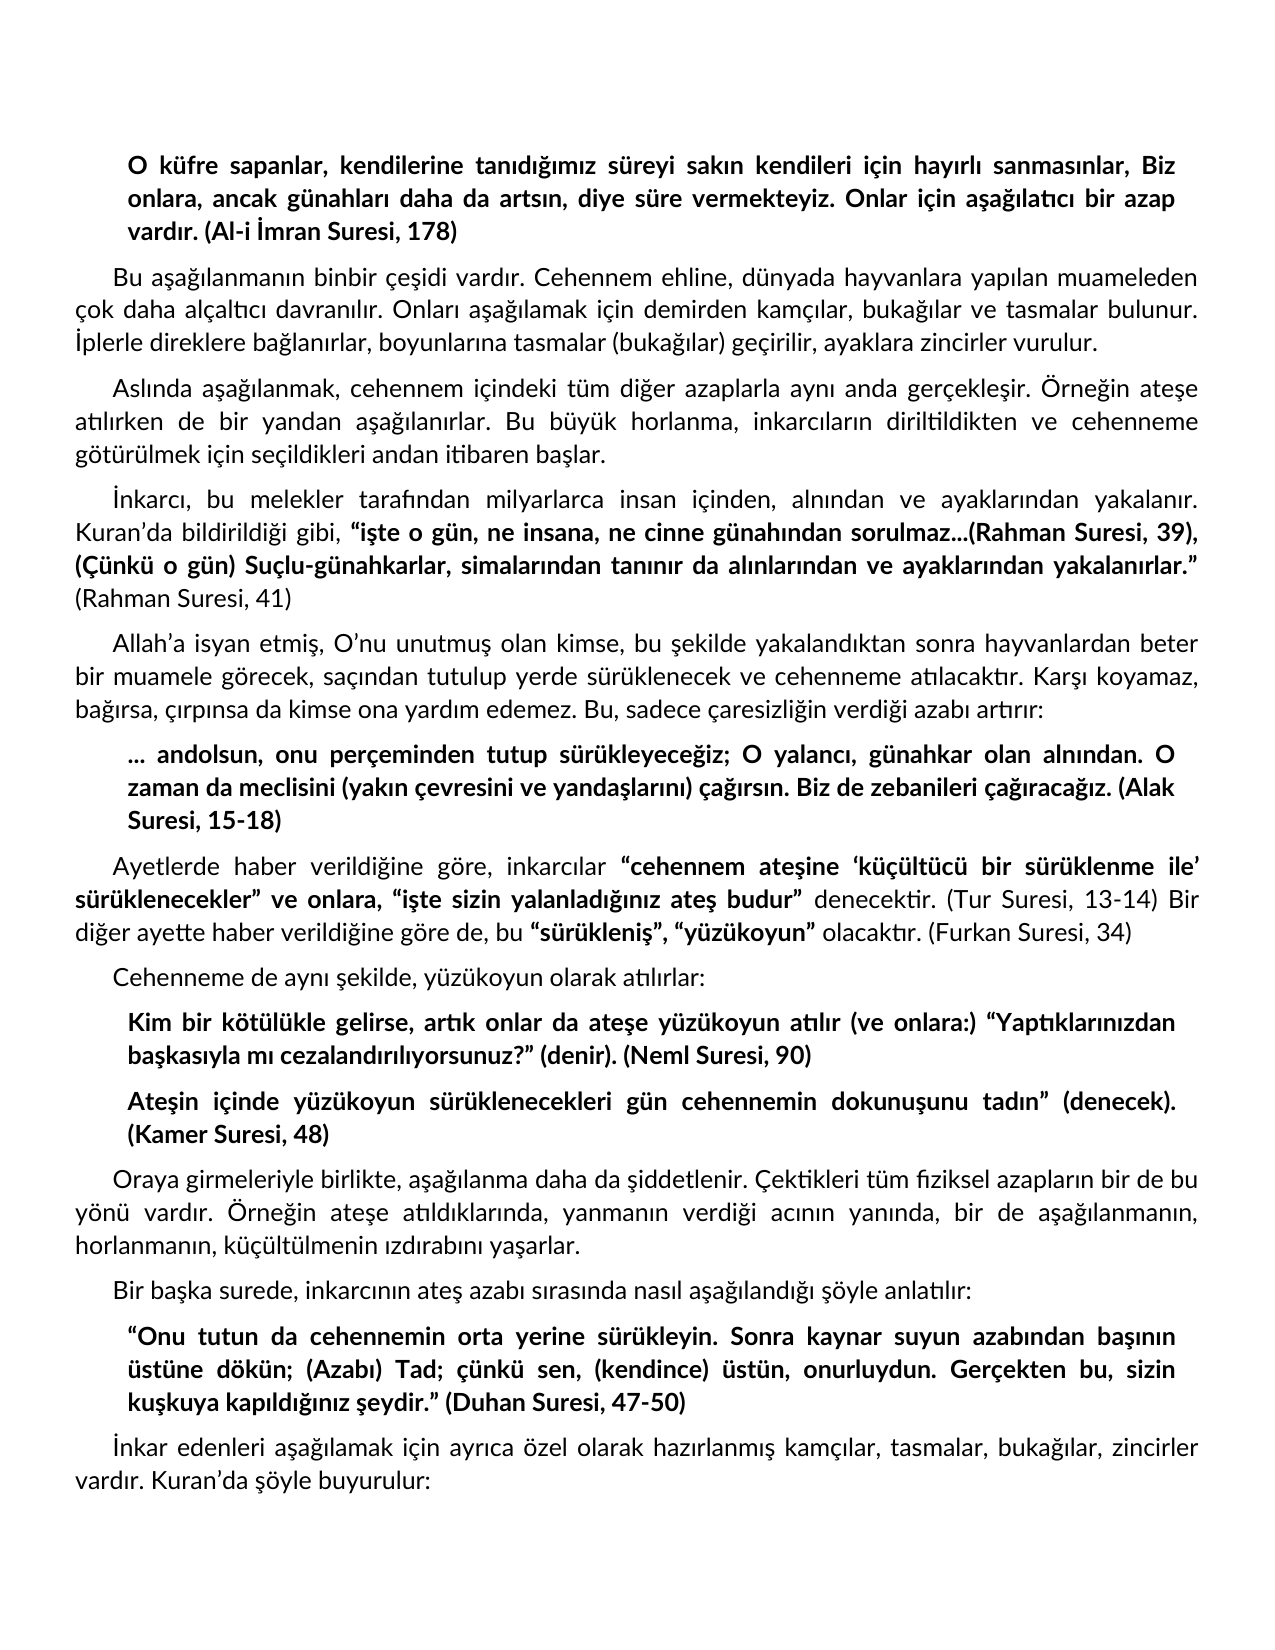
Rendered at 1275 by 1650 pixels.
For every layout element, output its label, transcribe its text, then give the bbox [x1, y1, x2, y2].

text Bir başka surede, inkarcının ateş azabı sırasında nasıl aşağılandığı şöyle anlatılır: [75, 1275, 1200, 1305]
text Ayetlerde haber verildiğine göre, inkarcılar “cehennem ateşine ‘küçültücü bir sürüklenme ile’ sürüklenecekler” ve onlara, “işte sizin yalanladığınız ateş budur” denecektir. (Tur Suresi, 13-14) Bir diğer ayette haber verildiğine göre de, bu “sürükleniş”, “yüzükoyun” olacaktır. (Furkan Suresi, 34) [75, 850, 1200, 946]
text İnkar edenleri aşağılamak için ayrıca özel olarak hazırlanmış kamçılar, tasmalar, bukağılar, zincirler vardır. Kuran’da şöyle buyurulur: [75, 1432, 1200, 1494]
text Bu aşağılanmanın binbir çeşidi vardır. Cehennem ehline, dünyada hayvanlara yapılan muameleden çok daha alçaltıcı davranılır. Onları aşağılamak için demirden kamçılar, bukağılar ve tasmalar bulunur. İplerle direklere bağlanırlar, boyunlarına tasmalar (bukağılar) geçirilir, ayaklara zincirler vurulur. [75, 261, 1200, 357]
text Oraya girmeleriyle birlikte, aşağılanma daha da şiddetlenir. Çektikleri tüm fiziksel azapların bir de bu yönü vardır. Örneğin ateşe atıldıklarında, yanmanın verdiği acının yanında, bir de aşağılanmanın, horlanmanın, küçültülmenin ızdırabını yaşarlar. [75, 1164, 1200, 1259]
text Cehenneme de aynı şekilde, yüzükoyun olarak atılırlar: [75, 962, 1200, 992]
text ... andolsun, onu perçeminden tutup sürükleyeceğiz; O yalancı, günahkar olan alnından. O zaman da meclisini (yakın çevresini ve yandaşlarını) çağırsın. Biz de zebanileri çağıracağız. (Alak Suresi, 15-18) [127, 739, 1177, 835]
text Aslında aşağılanmak, cehennem içindeki tüm diğer azaplarla aynı anda gerçekleşir. Örneğin ateşe atılırken de bir yandan aşağılanırlar. Bu büyük horlanma, inkarcıların diriltildikten ve cehenneme götürülmek için seçildikleri andan itibaren başlar. [75, 372, 1200, 468]
text Ateşin içinde yüzükoyun sürüklenecekleri gün cehennemin dokunuşunu tadın” (denecek). (Kamer Suresi, 48) [127, 1085, 1177, 1148]
text Allah’a isyan etmiş, O’nu unutmuş olan kimse, bu şekilde yakalandıktan sonra hayvanlardan beter bir muamele görecek, saçından tutulup yerde sürüklenecek ve cehenneme atılacaktır. Karşı koyamaz, bağırsa, çırpınsa da kimse ona yardım edemez. Bu, sadece çaresizliğin verdiği azabı artırır: [75, 628, 1200, 724]
text “Onu tutun da cehennemin orta yerine sürükleyin. Sonra kaynar suyun azabından başının üstüne dökün; (Azabı) Tad; çünkü sen, (kendince) üstün, onurluydun. Gerçekten bu, sizin kuşkuya kapıldığınız şeydir.” (Duhan Suresi, 47-50) [127, 1320, 1177, 1416]
text O küfre sapanlar, kendilerine tanıdığımız süreyi sakın kendileri için hayırlı sanmasınlar, Biz onlara, ancak günahları daha da artsın, diye süre vermekteyiz. Onlar için aşağılatıcı bir azap vardır. (Al-i İmran Suresi, 178) [127, 150, 1177, 246]
text İnkarcı, bu melekler tarafından milyarlarca insan içinden, alnından ve ayaklarından yakalanır. Kuran’da bildirildiği gibi, “işte o gün, ne insana, ne cinne günahından sorulmaz...(Rahman Suresi, 39), (Çünkü o gün) Suçlu-günahkarlar, simalarından tanınır da alınlarından ve ayaklarından yakalanırlar.” (Rahman Suresi, 41) [75, 484, 1200, 612]
text Kim bir kötülükle gelirse, artık onlar da ateşe yüzükoyun atılır (ve onlara:) “Yaptıklarınızdan başkasıyla mı cezalandırılıyorsunuz?” (denir). (Neml Suresi, 90) [127, 1007, 1177, 1070]
